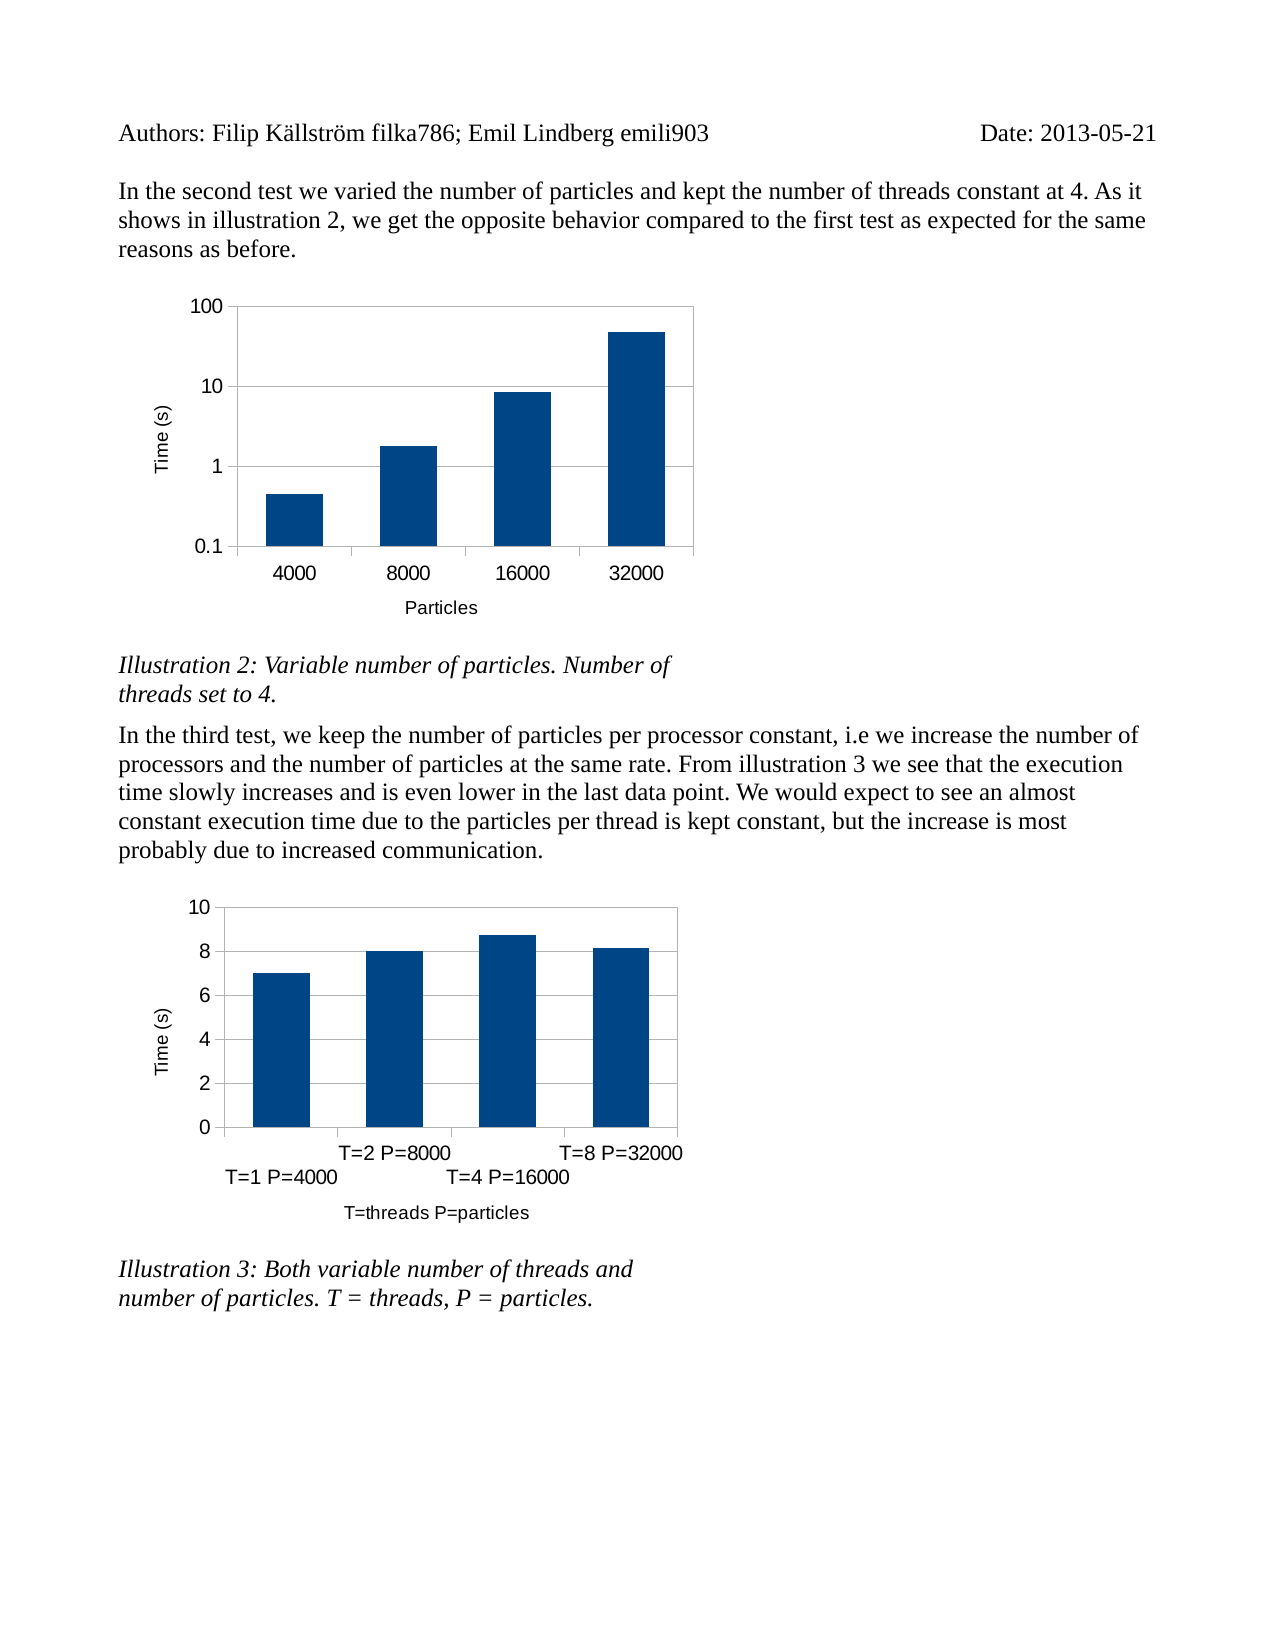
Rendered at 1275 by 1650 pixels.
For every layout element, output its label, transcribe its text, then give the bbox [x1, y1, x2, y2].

text In the second test we varied the number of particles and kept the number of threads constant at 4. As it shows in illustration 2, we get the opposite behavior compared to the first test as expected for the same reasons as before. [118, 176, 1157, 263]
text In the third test, we keep the number of particles per processor constant, i.e we increase the number of processors and the number of particles at the same rate. From illustration 3 we see that the execution time slowly increases and is even lower in the last data point. We would expect to see an almost constant execution time due to the particles per thread is kept constant, but the increase is most probably due to increased communication. [118, 720, 1157, 864]
text Illustration 2: Variable number of particles. Number of threads set to 4. [118, 650, 705, 707]
text Illustration 3: Both variable number of threads and number of particles. T = threads, P = particles. [118, 1255, 695, 1312]
